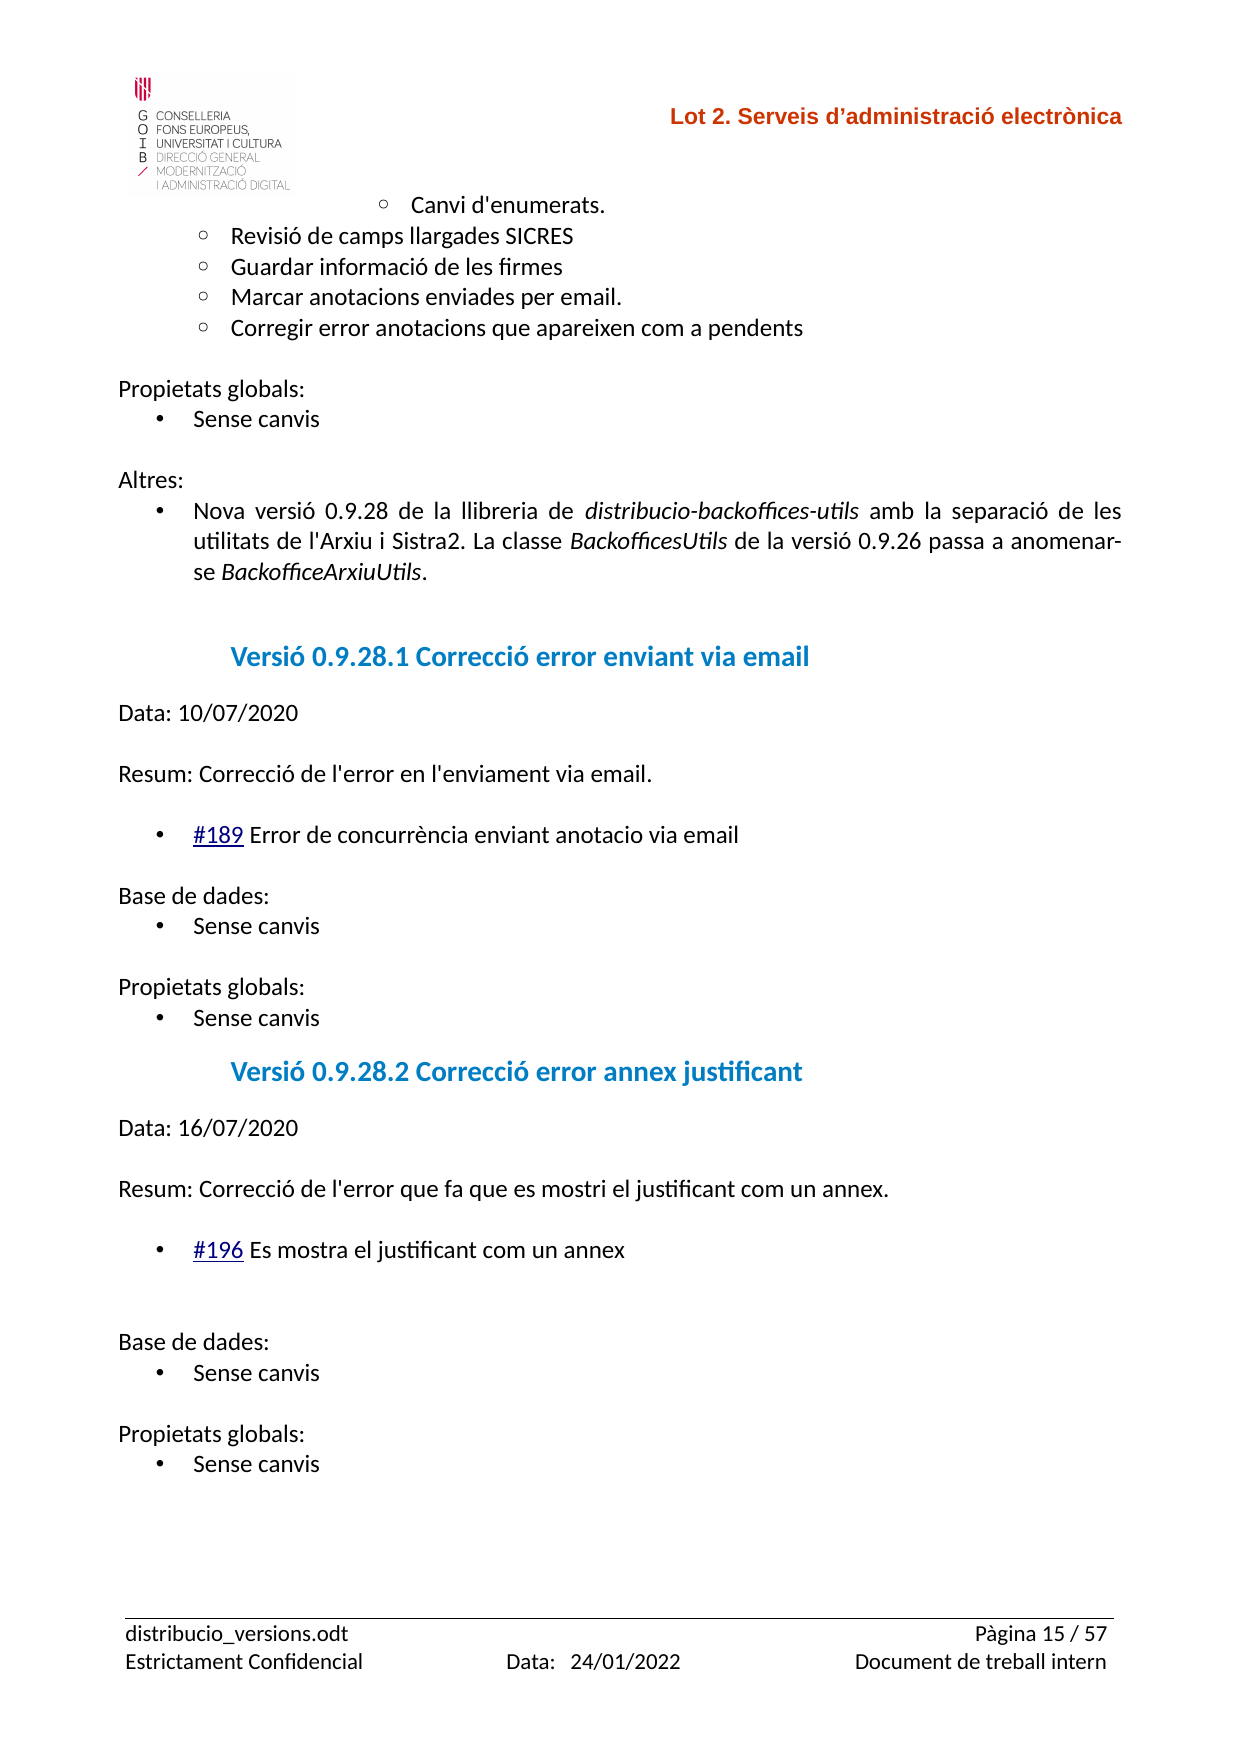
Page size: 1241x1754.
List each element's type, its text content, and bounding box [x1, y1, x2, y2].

text Propietats globals: [118, 1418, 1122, 1448]
list Revisió de camps llargades SICRES [193, 220, 1122, 251]
text Resum: Correcció de l'error que fa que es mostri el justificant com un annex. [118, 1173, 1122, 1204]
list Nova versió 0.9.28 de la llibreria de distribucio-backoffices-utils amb la separació de les utilitats de l'Arxiu i Sistra2. La classe BackofficesUtils de la versió 0.9.26 passa a anomenar-se BackofficeArxiuUtils. [156, 495, 1122, 586]
list Sense canvis [156, 911, 1122, 941]
list Corregir error anotacions que apareixen com a pendents [193, 312, 1122, 342]
subtitle Versió 0.9.28.2 Correcció error annex justificant [153, 1053, 1122, 1089]
list #196 Es mostra el justificant com un annex [156, 1234, 1122, 1265]
text Data: 16/07/2020 [118, 1112, 1122, 1143]
list Sense canvis [156, 1448, 1122, 1479]
list Sense canvis [156, 1002, 1122, 1033]
list #189 Error de concurrència enviant anotacio via email [156, 819, 1122, 849]
text Altres: [118, 464, 1122, 495]
subtitle Versió 0.9.28.1 Correcció error enviant via email [153, 638, 1122, 673]
text Base de dades: [118, 1326, 1122, 1357]
list Guardar informació de les firmes [193, 251, 1122, 281]
text Data: 10/07/2020 [118, 697, 1122, 727]
list Canvi d'enumerats. [193, 190, 1122, 220]
list Sense canvis [156, 403, 1122, 434]
list Sense canvis [156, 1357, 1122, 1387]
text Base de dades: [118, 880, 1122, 911]
list Marcar anotacions enviades per email. [193, 281, 1122, 312]
text Propietats globals: [118, 972, 1122, 1002]
picture [126, 70, 299, 197]
text Propietats globals: [118, 373, 1122, 403]
text Resum: Correcció de l'error en l'enviament via email. [118, 758, 1122, 788]
